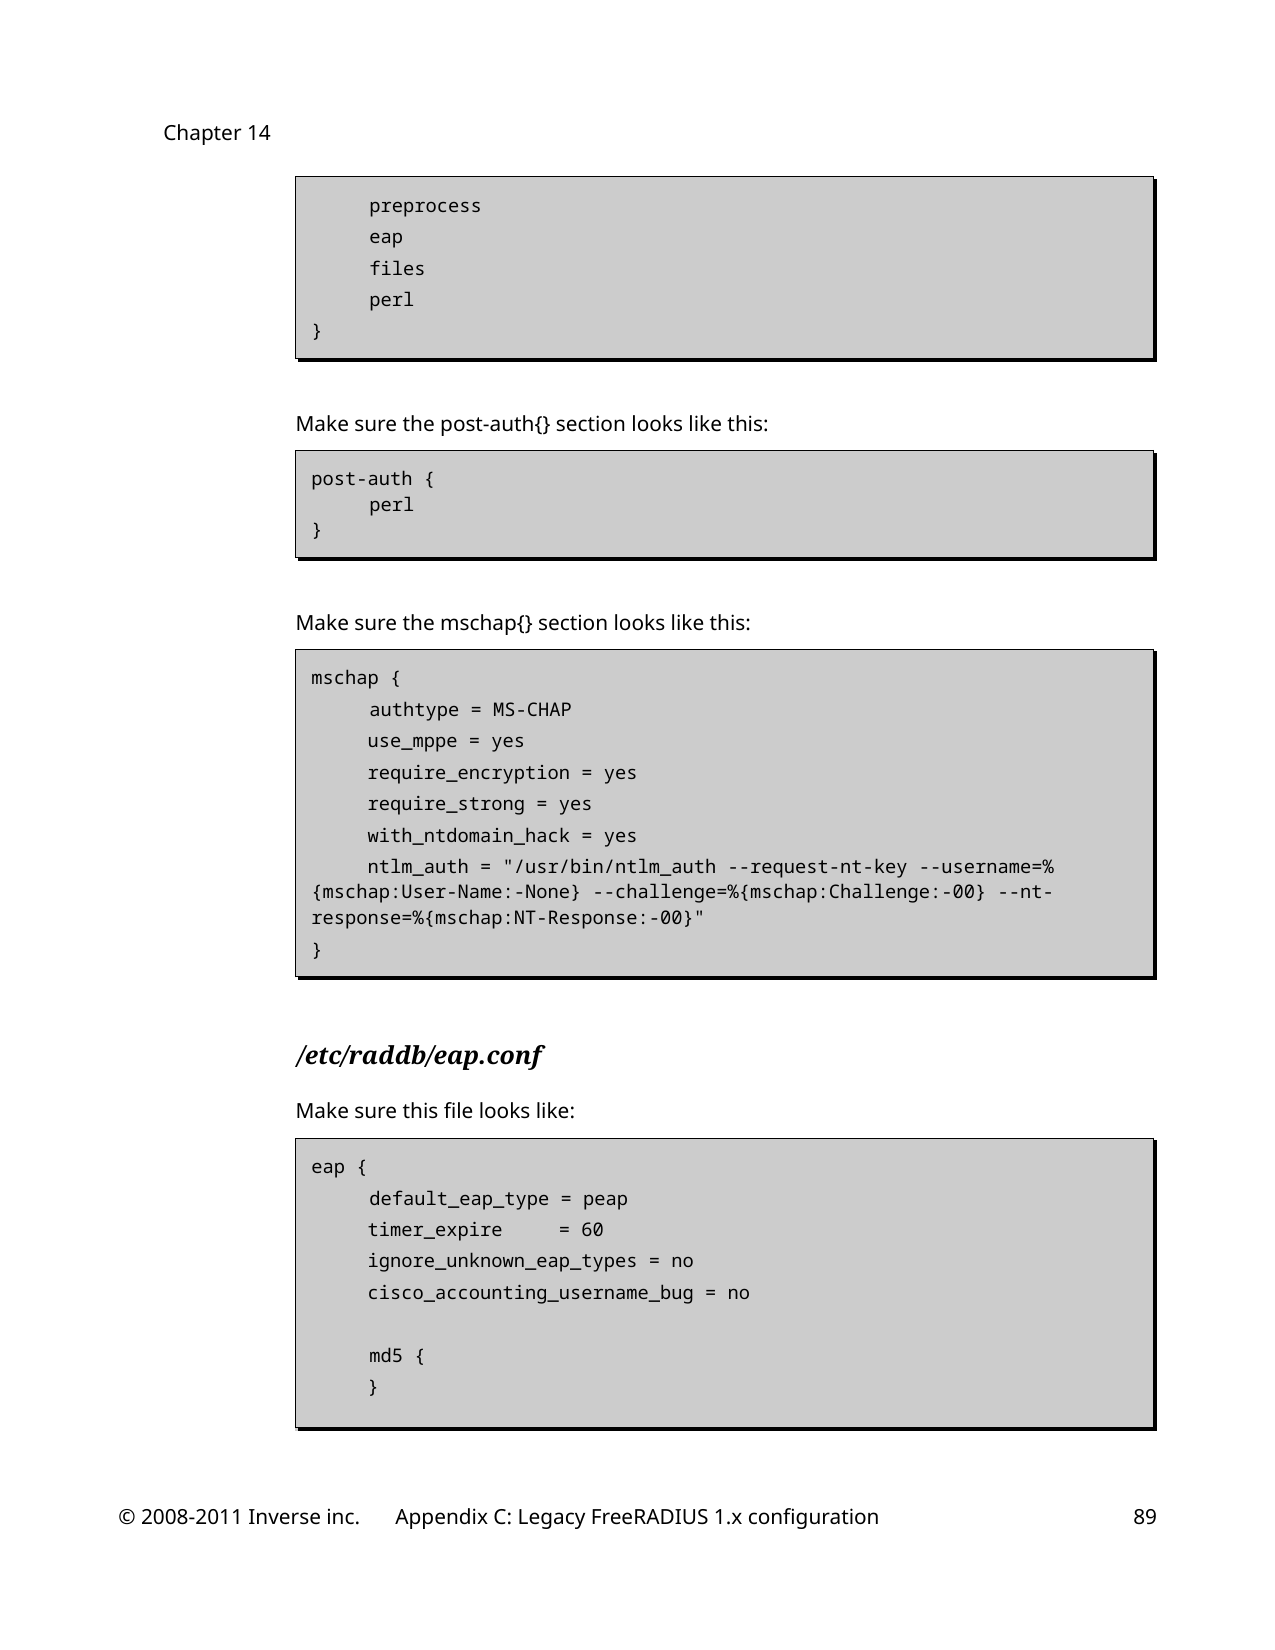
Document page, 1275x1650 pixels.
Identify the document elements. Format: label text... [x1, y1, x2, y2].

text md5 { [296, 1326, 1153, 1358]
text } [296, 302, 1153, 358]
text perl [296, 270, 1153, 302]
text timer_expire = 60 [296, 1201, 1153, 1232]
text default_eap_type = peap [296, 1169, 1153, 1201]
subtitle /etc/raddb/eap.conf [260, 1038, 1157, 1072]
text Make sure the post-auth{} section looks like this: [295, 409, 1157, 437]
text files [296, 239, 1153, 270]
text post-auth { perl } [296, 451, 1153, 557]
text preprocess [296, 177, 1153, 207]
text Make sure this file looks like: [295, 1097, 1157, 1125]
text Make sure the mschap{} section looks like this: [295, 608, 1157, 636]
text ignore_unknown_eap_types = no [296, 1232, 1153, 1263]
text eap [296, 207, 1153, 239]
text cisco_accounting_username_bug = no [296, 1263, 1153, 1295]
text require_encryption = yes [296, 743, 1153, 774]
text with_ntdomain_hack = yes [296, 806, 1153, 837]
text require_strong = yes [296, 774, 1153, 806]
text mschap { [296, 650, 1153, 680]
text authtype = MS-CHAP [296, 680, 1153, 712]
text eap { [296, 1139, 1153, 1169]
text use_mppe = yes [296, 712, 1153, 743]
text ntlm_auth = "/usr/bin/ntlm_auth --request-nt-key --username=%{mschap:User-Name:-None} --challenge=%{mschap:Challenge:-00} --nt-response=%{mschap:NT-Response:-00}" [296, 837, 1153, 920]
text } [296, 1358, 1153, 1389]
text } [296, 920, 1153, 976]
